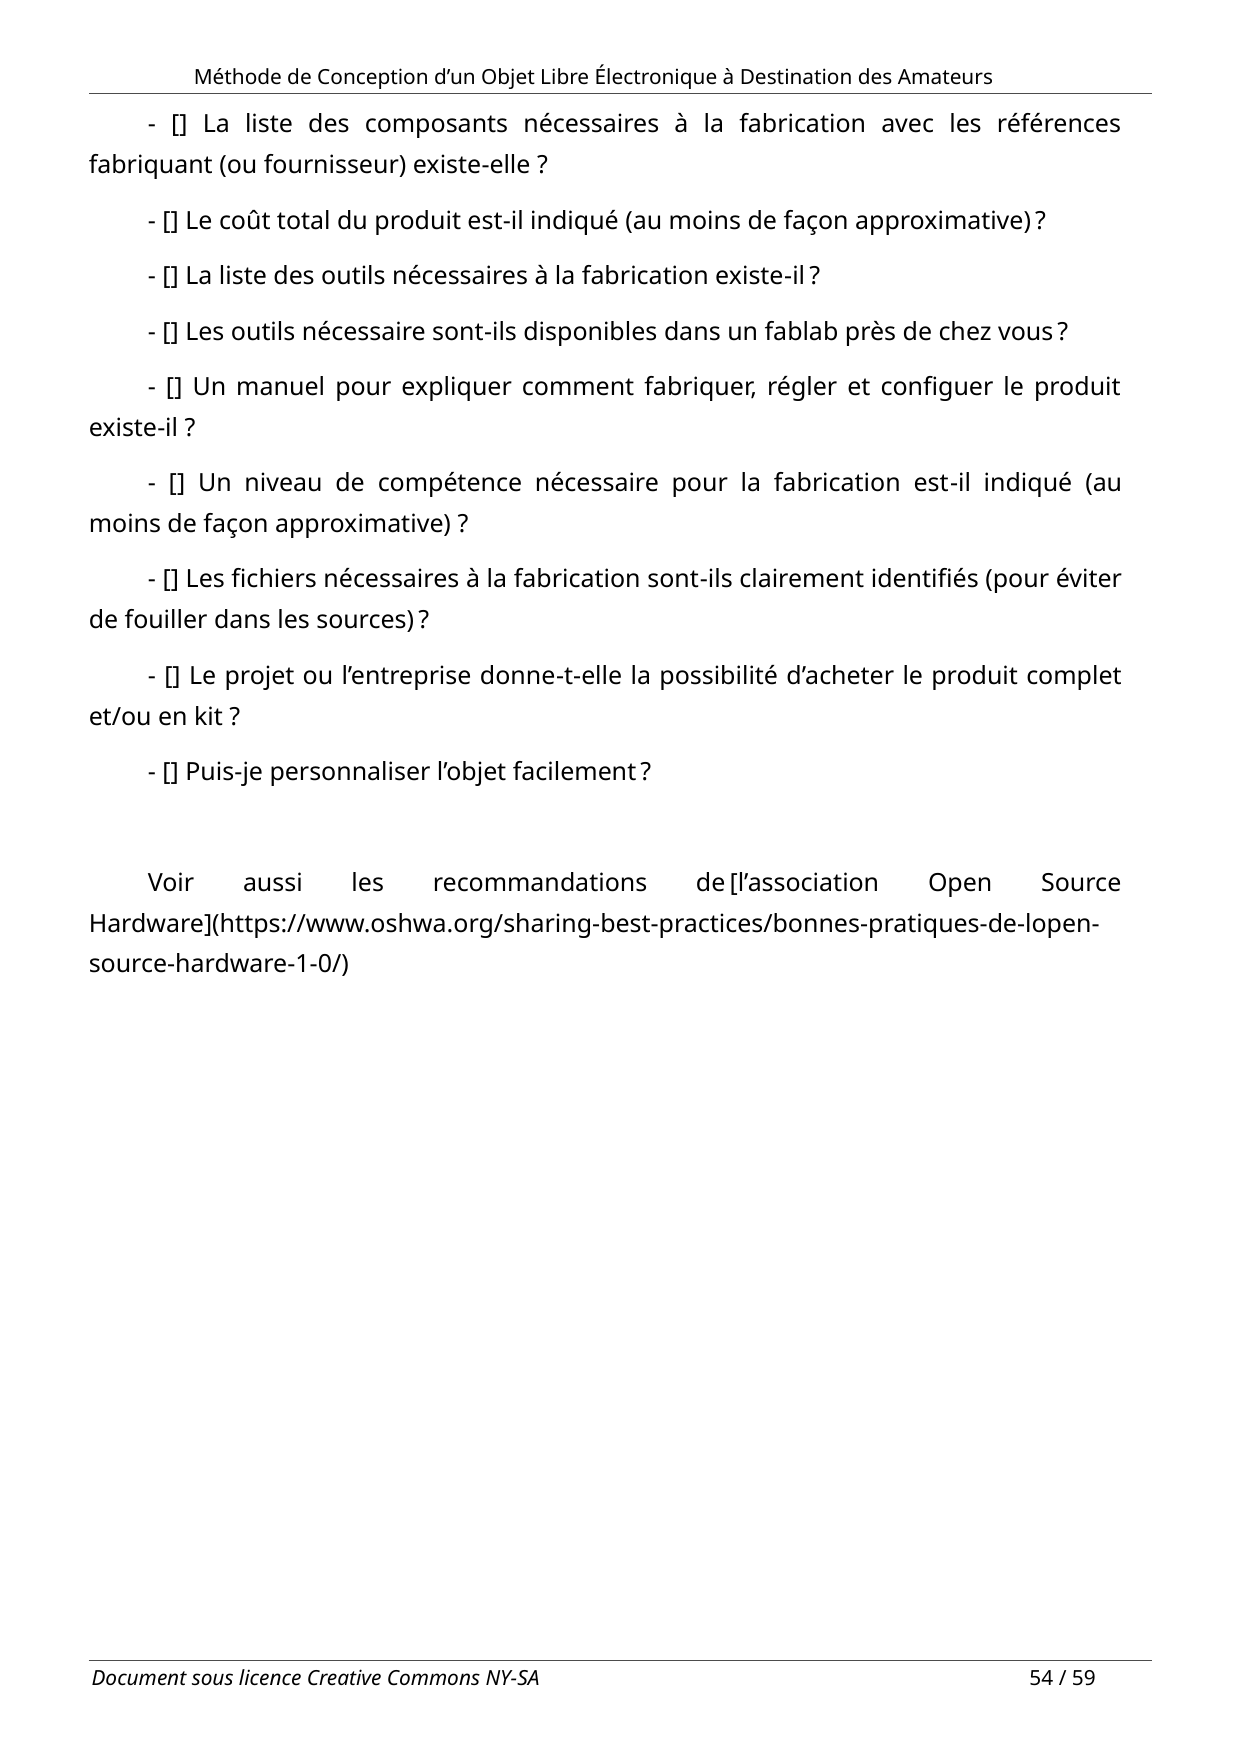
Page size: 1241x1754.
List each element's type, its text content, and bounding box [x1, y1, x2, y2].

text - [] Puis‑je personnaliser l’objet facilement ? [88, 754, 1122, 788]
text - [] Les fichiers nécessaires à la fabrication sont‑ils clairement identifiés (pour éviter de fouiller dans les sources) ? [88, 561, 1122, 636]
text - [] Le projet ou l’entreprise donne‑t‑elle la possibilité d’acheter le produit complet et/ou en kit ? [88, 657, 1122, 732]
text - [] Le coût total du produit est‑il indiqué (au moins de façon approximative) ? [88, 202, 1122, 236]
text - [] Un niveau de compétence nécessaire pour la fabrication est‑il indiqué (au moins de façon approximative) ? [88, 465, 1122, 540]
text - [] La liste des composants nécessaires à la fabrication avec les références fabriquant (ou fournisseur) existe‑elle ? [88, 106, 1122, 181]
text Voir aussi les recommandations de [l’association Open Source Hardware](https://www.oshwa.org/sharing-best-practices/bonnes-pratiques-de-lopen-source-hardware-1-0/) [88, 864, 1122, 980]
text - [] Un manuel pour expliquer comment fabriquer, régler et configuer le produit existe‑il ? [88, 369, 1122, 443]
text - [] Les outils nécessaire sont‑ils disponibles dans un fablab près de chez vous ? [88, 313, 1122, 347]
text - [] La liste des outils nécessaires à la fabrication existe‑il ? [88, 258, 1122, 292]
